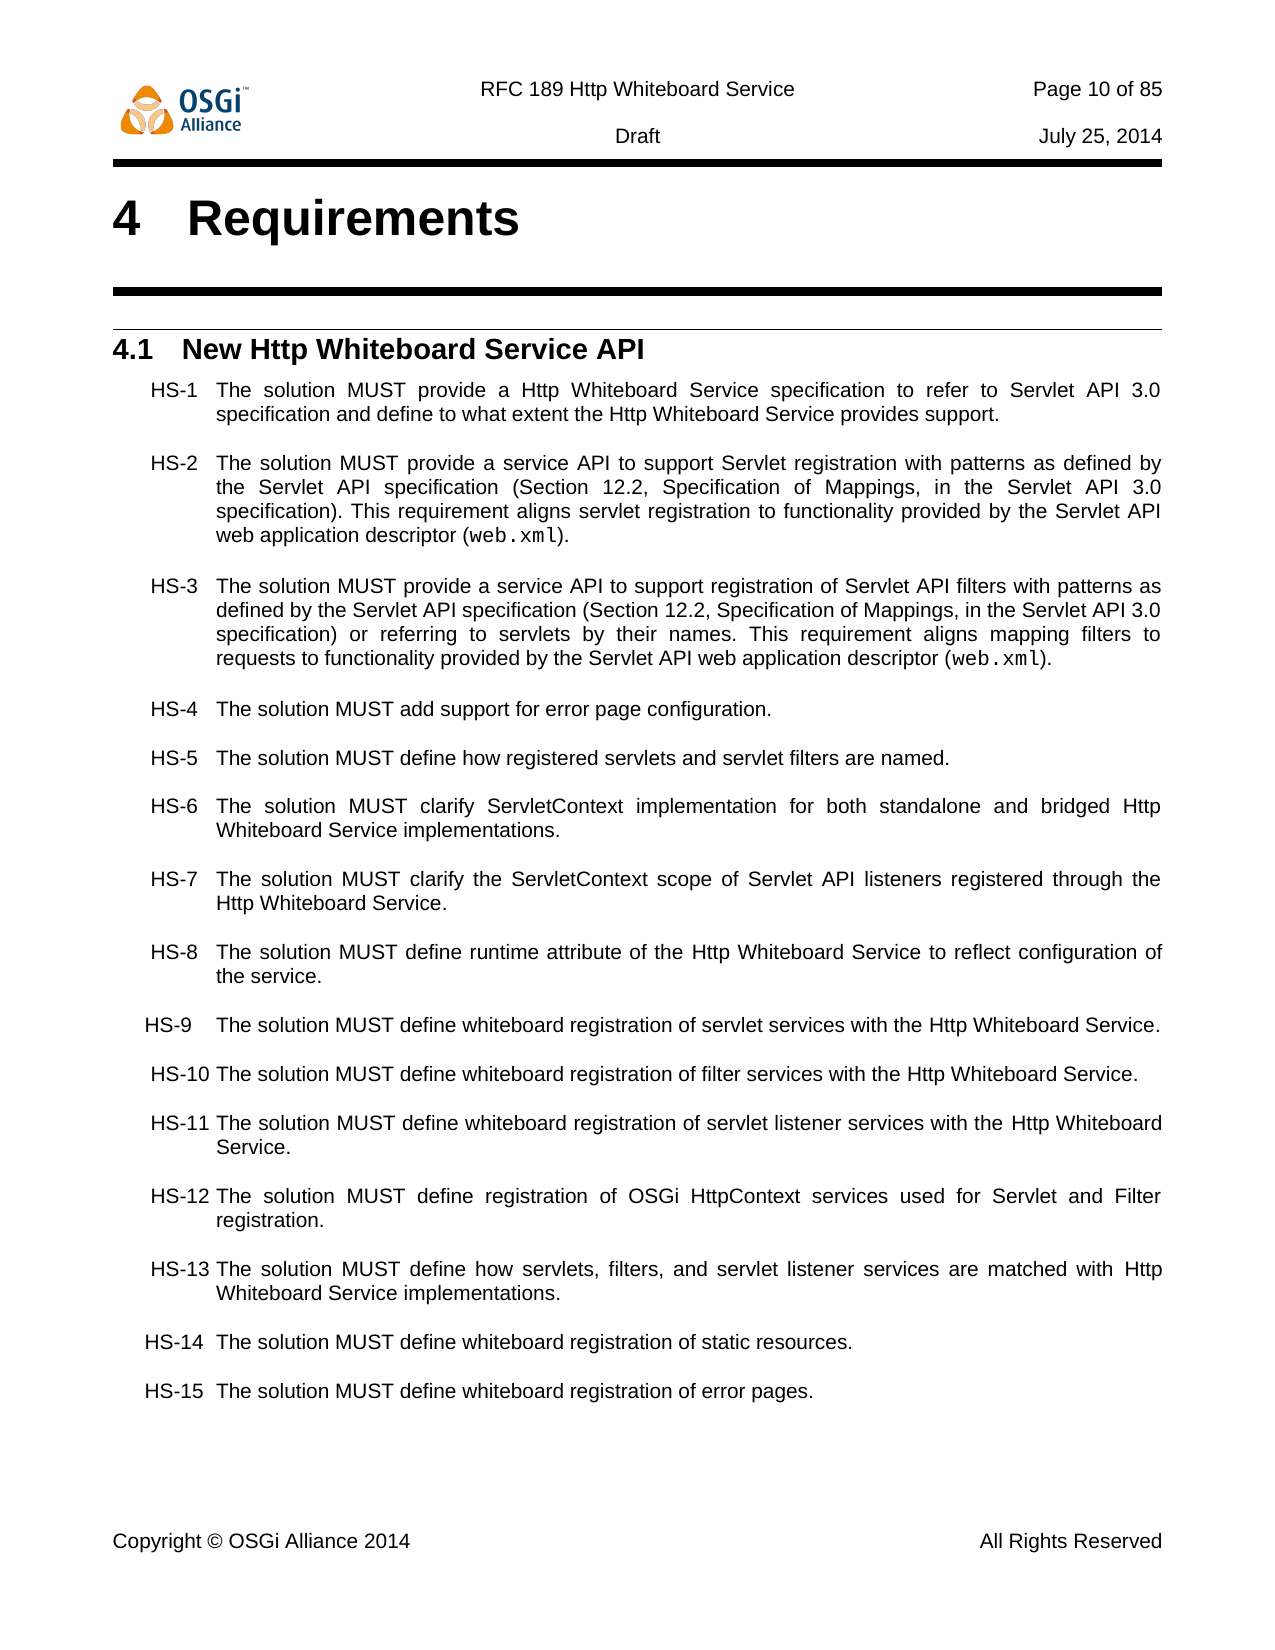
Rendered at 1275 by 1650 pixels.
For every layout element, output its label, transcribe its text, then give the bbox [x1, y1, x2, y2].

subtitle Requirements [112, 160, 1162, 296]
picture [113, 78, 257, 142]
list The solution MUST define how servlets, filters, and servlet listener services are matched with Http Whiteboard Service implementations. [150, 1257, 1162, 1305]
list The solution MUST clarify the ServletContext scope of Servlet API listeners registered through the Http Whiteboard Service. [150, 867, 1162, 915]
list The solution MUST define whiteboard registration of servlet services with the Http Whiteboard Service. [144, 1013, 1162, 1037]
list The solution MUST define runtime attribute of the Http Whiteboard Service to reflect configuration of the service. [150, 940, 1162, 988]
list The solution MUST clarify ServletContext implementation for both standalone and bridged Http Whiteboard Service implementations. [150, 794, 1162, 842]
list The solution MUST provide a service API to support registration of Servlet API filters with patterns as defined by the Servlet API specification (Section 12.2, Specification of Mappings, in the Servlet API 3.0 specification) or referring to servlets by their names. This requirement aligns mapping filters to requests to functionality provided by the Servlet API web application descriptor (web.xml). [150, 574, 1162, 671]
list The solution MUST provide a service API to support Servlet registration with patterns as defined by the Servlet API specification (Section 12.2, Specification of Mappings, in the Servlet API 3.0 specification). This requirement aligns servlet registration to functionality provided by the Servlet API web application descriptor (web.xml). [150, 451, 1162, 549]
list The solution MUST define whiteboard registration of servlet listener services with the Http Whiteboard Service. [150, 1111, 1162, 1159]
list The solution MUST define whiteboard registration of static resources. [144, 1330, 1162, 1354]
list The solution MUST define whiteboard registration of error pages. [144, 1379, 1162, 1403]
subtitle New Http Whiteboard Service API [112, 330, 1162, 366]
list The solution MUST add support for error page configuration. [150, 696, 1162, 720]
list The solution MUST provide a Http Whiteboard Service specification to refer to Servlet API 3.0 specification and define to what extent the Http Whiteboard Service provides support. [150, 378, 1162, 426]
list The solution MUST define whiteboard registration of filter services with the Http Whiteboard Service. [150, 1062, 1162, 1086]
list The solution MUST define registration of OSGi HttpContext services used for Servlet and Filter registration. [150, 1184, 1162, 1232]
list The solution MUST define how registered servlets and servlet filters are named. [150, 745, 1162, 769]
